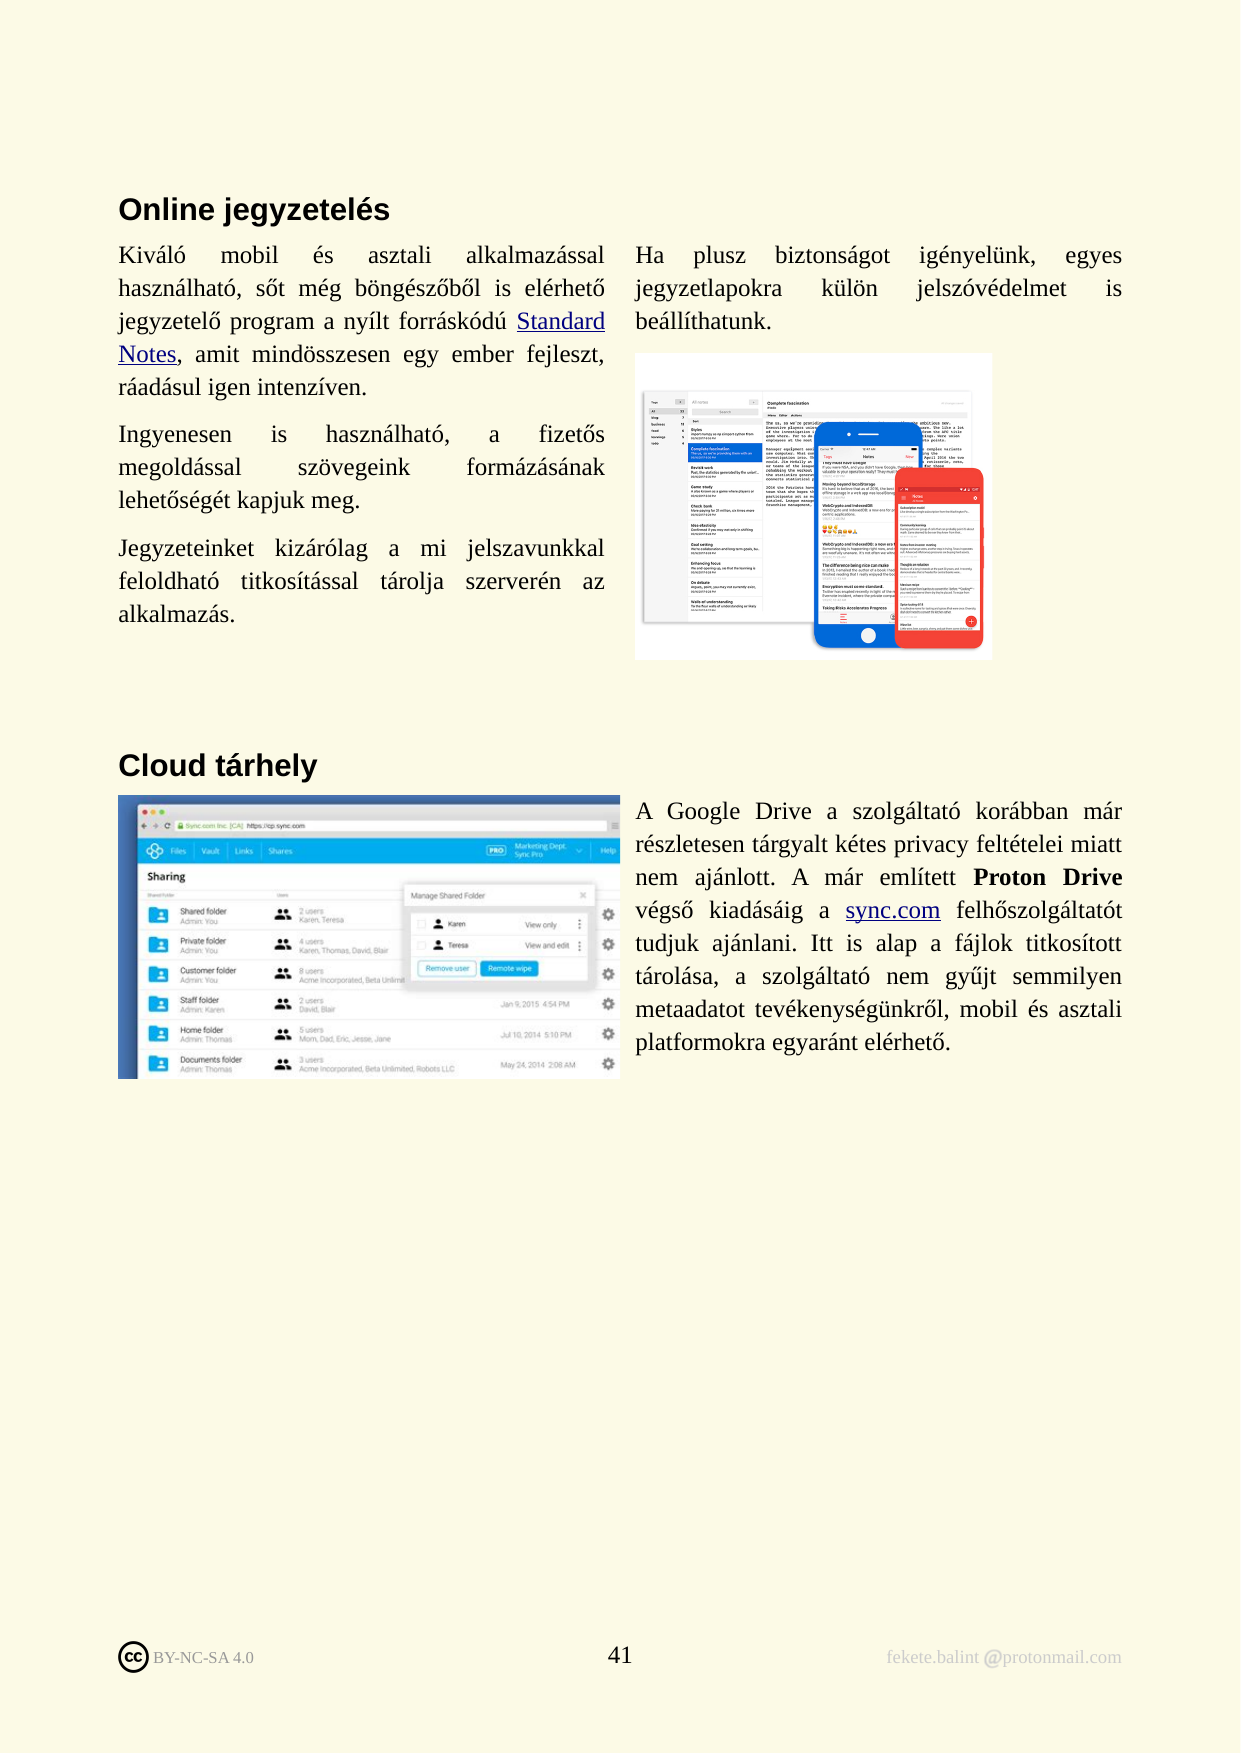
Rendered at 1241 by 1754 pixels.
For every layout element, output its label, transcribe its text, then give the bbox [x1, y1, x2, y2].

text Jegyzeteinket kizárólag a mi jelszavunkkal feloldható titkosítással tárolja szerverén az alkalmazás. [118, 533, 605, 628]
picture [203, 849, 219, 854]
picture [118, 795, 621, 1079]
subtitle Online jegyzetelés [118, 191, 1122, 227]
picture [601, 849, 616, 854]
picture [146, 844, 163, 859]
picture [236, 848, 253, 854]
text Kiváló mobil és asztali alkalmazással használható, sőt még böngészőből is elérhető jegyzetelő program a nyílt forráskódú Standard Notes, amit mindösszesen egy ember fejleszt, ráadásul igen intenzíven. [118, 240, 605, 401]
text Ingyenesen is használható, a fizetős megoldással szövegeink formázásának lehetőségét kapjuk meg. [118, 419, 605, 514]
picture [269, 848, 292, 854]
picture [515, 844, 565, 858]
text Ha plusz biztonságot igényelünk, egyes jegyzetlapokra külön jelszóvédelmet is beállíthatunk. [635, 240, 1122, 334]
picture [171, 849, 185, 854]
picture [635, 353, 993, 660]
picture [982, 1648, 1003, 1669]
picture [118, 1641, 149, 1673]
text A Google Drive a szolgáltató korábban már részletesen tárgyalt kétes privacy feltételei miatt nem ajánlott. A már említett Proton Drive végső kiadásáig a sync.com felhőszolgáltatót tudjuk ajánlani. Itt is alap a fájlok titkosított tárolása, a szolgáltató nem gyűjt semmilyen metaadatot tevékenységünkről, mobil és asztali platformokra egyaránt elérhető. [635, 796, 1122, 1056]
subtitle Cloud tárhely [118, 747, 1122, 783]
picture [486, 845, 506, 855]
